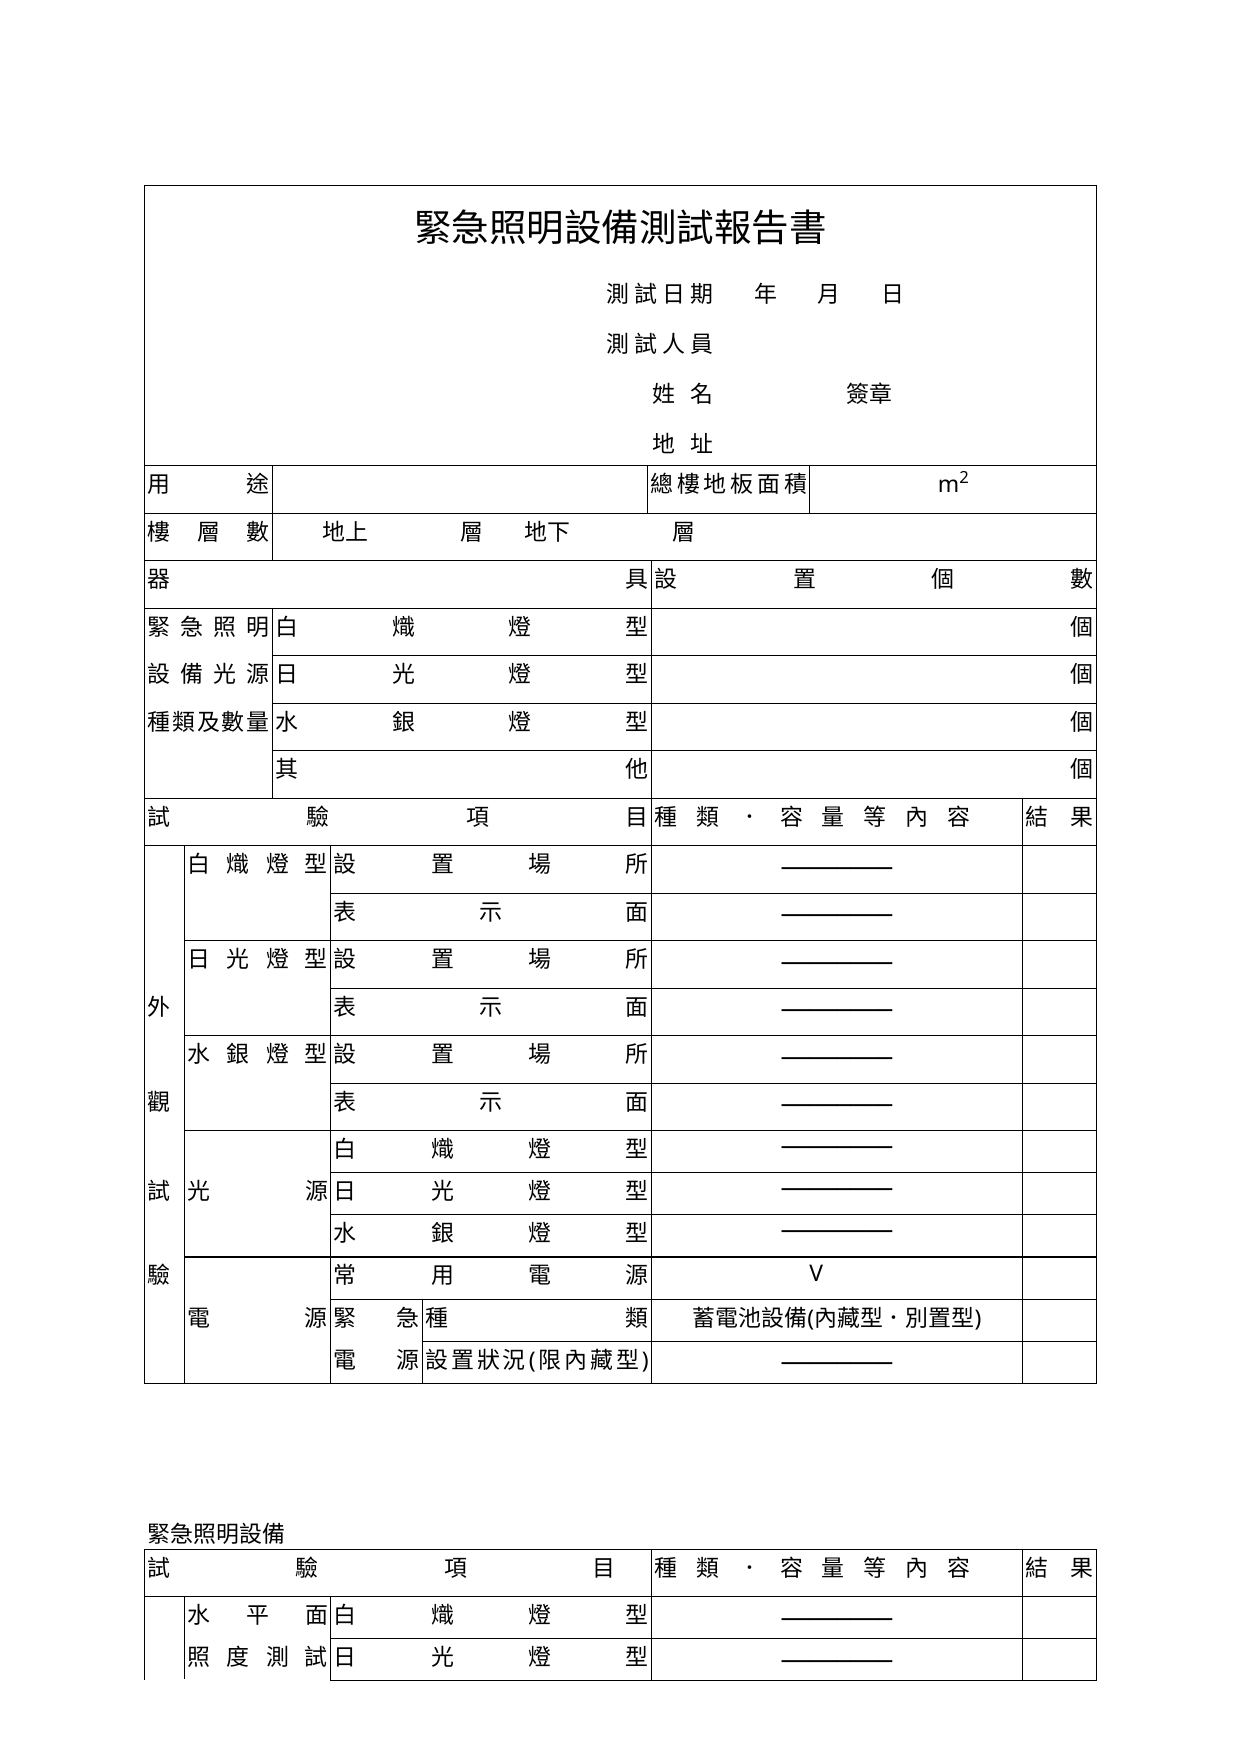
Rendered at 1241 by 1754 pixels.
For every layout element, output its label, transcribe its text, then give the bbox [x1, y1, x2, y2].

table_cell 個 [652, 656, 1096, 703]
table_cell 電源 [331, 1341, 422, 1383]
table_cell ──────── [652, 1036, 1022, 1083]
table_cell 測 試 人 員 [597, 315, 1096, 365]
table_cell 水銀燈型 [331, 1215, 651, 1256]
table_cell 設置個數 [652, 561, 1096, 608]
table_cell 姓 名 簽章 [597, 365, 1096, 415]
table_cell [185, 1083, 330, 1130]
table_cell [1023, 846, 1096, 893]
table_cell 水銀燈型 [273, 704, 651, 750]
table_cell 設備光源 [145, 655, 272, 703]
table_cell ──────── [652, 846, 1022, 893]
table_cell [1023, 1173, 1096, 1214]
table_cell [145, 750, 272, 798]
table_cell ──────── [652, 1173, 1022, 1214]
table_cell [1023, 1258, 1096, 1298]
table_cell 總樓地板面積 [648, 466, 809, 513]
table_cell 試 [145, 1172, 184, 1214]
table_cell [145, 415, 597, 465]
table_cell [1023, 1597, 1096, 1638]
table_cell [185, 1131, 330, 1172]
table_cell 結果 [1023, 799, 1096, 845]
table_cell [145, 315, 597, 365]
table_cell 水銀燈型 [185, 1036, 330, 1083]
table_cell 白熾燈型 [273, 609, 651, 655]
table_cell [145, 1638, 185, 1680]
table_cell 用途 [145, 466, 272, 513]
table_cell 種類 [423, 1300, 651, 1341]
text 緊急照明設備 [148, 1515, 1092, 1549]
table_cell [1023, 941, 1096, 988]
table_cell 觀 [145, 1083, 184, 1130]
table_cell 種類及數量 [145, 703, 272, 750]
table_cell ──────── [652, 1597, 1022, 1638]
table_cell 白熾燈型 [331, 1597, 651, 1638]
table_cell [145, 1597, 184, 1638]
table_cell 個 [652, 609, 1096, 655]
table_cell m2 [810, 466, 1096, 513]
table_cell [1023, 1215, 1096, 1256]
table_cell 白熾燈型 [185, 846, 330, 893]
table_cell [145, 893, 184, 940]
table_header 結果 [1023, 1550, 1096, 1596]
table_cell [1023, 1131, 1096, 1172]
table_cell 白熾燈型 [331, 1131, 651, 1172]
table_cell [185, 893, 330, 940]
table_cell 器具 [145, 561, 651, 608]
table_cell ──────── [652, 941, 1022, 988]
table_cell 種類．容量等內容 [652, 799, 1022, 845]
table_cell [185, 1341, 330, 1383]
table_cell [145, 940, 184, 988]
table_cell [1023, 1342, 1096, 1383]
table_header 試 驗 項 目1 [145, 1550, 651, 1596]
table_cell ──────── [652, 1639, 1022, 1680]
table_cell 試驗項目 [145, 799, 651, 845]
table_cell ──────── [652, 1084, 1022, 1130]
table_cell 地上 層 地下 層 [273, 514, 1096, 560]
table_cell 設置場所 [331, 941, 651, 988]
table_cell ──────── [652, 1215, 1022, 1256]
table_cell [145, 846, 184, 893]
table_cell [1023, 1084, 1096, 1130]
table_cell [145, 1299, 184, 1341]
table_cell 表示面 [331, 894, 651, 940]
table_cell 樓層數 [145, 514, 272, 560]
table_cell 日光燈型 [331, 1639, 651, 1680]
table_cell ──────── [652, 894, 1022, 940]
table_cell [145, 1130, 184, 1172]
table_cell 其他 [273, 751, 651, 798]
table_cell [273, 466, 647, 513]
table_cell 緊急 [331, 1300, 422, 1341]
table_cell [145, 365, 597, 415]
table_header 種類．容量等內容 [652, 1550, 1022, 1596]
table_cell 設置場所 [331, 846, 651, 893]
table_cell [1023, 894, 1096, 940]
table_header 緊急照明設備測試報告書 [145, 186, 1096, 265]
table_cell 驗 [145, 1256, 184, 1298]
table_cell [1023, 989, 1096, 1035]
table_cell 設置場所 [331, 1036, 651, 1083]
table_cell 個 [652, 704, 1096, 750]
table_cell [145, 1035, 184, 1083]
table_cell [145, 1341, 184, 1383]
table_cell [145, 1214, 184, 1256]
table_cell 電源 [185, 1299, 330, 1341]
table_cell 個 [652, 751, 1096, 798]
table_cell [145, 265, 597, 315]
table_cell 緊急照明 [145, 609, 272, 655]
table_cell ──────── [652, 989, 1022, 1035]
table_cell [185, 1214, 330, 1256]
table_cell 外 [145, 988, 184, 1035]
table_cell 日光燈型 [185, 941, 330, 1035]
table_cell 蓄電池設備(內藏型．別置型) [652, 1300, 1022, 1341]
table_cell 地 址 [597, 415, 1096, 465]
table_cell [1023, 1300, 1096, 1341]
table_cell 日光燈型 [331, 1173, 651, 1214]
table_cell [1023, 1639, 1096, 1680]
table_cell 表示面 [331, 989, 651, 1035]
table_cell 照度測試 [185, 1638, 330, 1680]
table_cell 光源 [185, 1172, 330, 1214]
table_cell V [652, 1258, 1022, 1298]
table_cell [1023, 1036, 1096, 1083]
table_cell 測 試 日 期 年 月 日 [597, 265, 1096, 315]
table_cell 常用電源 [331, 1258, 651, 1298]
table_cell 水平面 [185, 1597, 330, 1638]
table_cell 日光燈型 [273, 656, 651, 703]
table_cell 設置狀況(限內藏型) [423, 1342, 651, 1383]
table_cell ──────── [652, 1131, 1022, 1172]
table_cell ──────── [652, 1342, 1022, 1383]
table_cell [185, 1258, 330, 1298]
table_cell 表示面 [331, 1084, 651, 1130]
